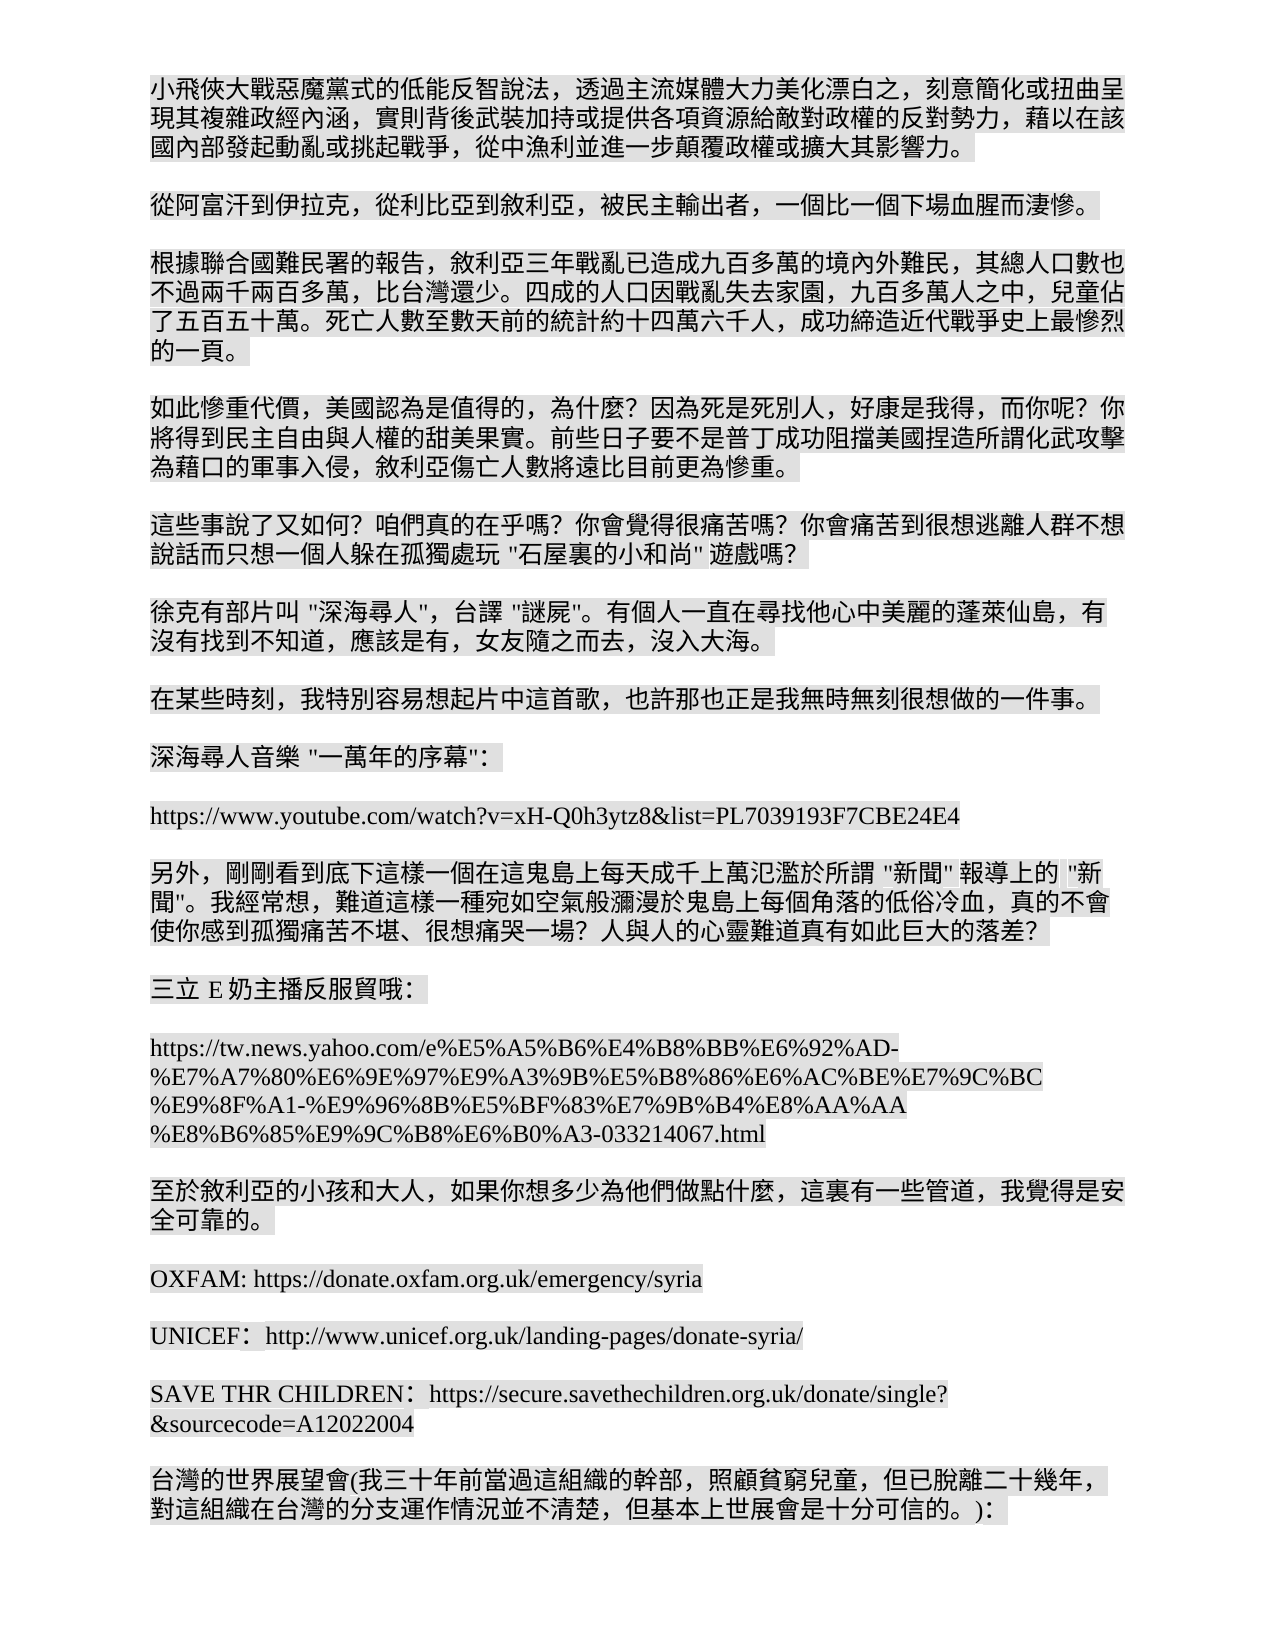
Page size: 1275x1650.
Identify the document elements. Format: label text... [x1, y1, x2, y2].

text 小飛俠大戰惡魔黨式的低能反智說法，透過主流媒體大力美化漂白之，刻意簡化或扭曲呈現其複雜政經內涵，實則背後武裝加持或提供各項資源給敵對政權的反對勢力，藉以在該國內部發起動亂或挑起戰爭，從中漁利並進一步顛覆政權或擴大其影響力。 從阿富汗到伊拉克，從利比亞到敘利亞，被民主輸出者，一個比一個下場血腥而淒慘。 根據聯合國難民署的報告，敘利亞三年戰亂已造成九百多萬的境內外難民，其總人口數也不過兩千兩百多萬，比台灣還少。四成的人口因戰亂失去家園，九百多萬人之中，兒童佔了五百五十萬。死亡人數至數天前的統計約十四萬六千人，成功締造近代戰爭史上最慘烈的一頁。 如此慘重代價，美國認為是值得的，為什麼？因為死是死別人，好康是我得，而你呢？你將得到民主自由與人權的甜美果實。前些日子要不是普丁成功阻擋美國捏造所謂化武攻擊為藉口的軍事入侵，敘利亞傷亡人數將遠比目前更為慘重。 這些事說了又如何？咱們真的在乎嗎？你會覺得很痛苦嗎？你會痛苦到很想逃離人群不想說話而只想一個人躲在孤獨處玩 "石屋裏的小和尚" 遊戲嗎？ 徐克有部片叫 "深海尋人"，台譯 "謎屍"。有個人一直在尋找他心中美麗的蓬萊仙島，有沒有找到不知道，應該是有，女友隨之而去，沒入大海。 在某些時刻，我特別容易想起片中這首歌，也許那也正是我無時無刻很想做的一件事。 深海尋人音樂 "一萬年的序幕"： https://www.youtube.com/watch?v=xH-Q0h3ytz8&list=PL7039193F7CBE24E4 另外，剛剛看到底下這樣一個在這鬼島上每天成千上萬氾濫於所謂 "新聞" 報導上的 "新聞"。我經常想，難道這樣一種宛如空氣般瀰漫於鬼島上每個角落的低俗冷血，真的不會使你感到孤獨痛苦不堪、很想痛哭一場？人與人的心靈難道真有如此巨大的落差？ 三立 E奶主播反服貿哦： https://tw.news.yahoo.com/e%E5%A5%B6%E4%B8%BB%E6%92%AD-%E7%A7%80%E6%9E%97%E9%A3%9B%E5%B8%86%E6%AC%BE%E7%9C%BC%E9%8F%A1-%E9%96%8B%E5%BF%83%E7%9B%B4%E8%AA%AA%E8%B6%85%E9%9C%B8%E6%B0%A3-033214067.html 至於敘利亞的小孩和大人，如果你想多少為他們做點什麼，這裏有一些管道，我覺得是安全可靠的。 OXFAM: https://donate.oxfam.org.uk/emergency/syria UNICEF：http://www.unicef.org.uk/landing-pages/donate-syria/ SAVE THR CHILDREN：https://secure.savethechildren.org.uk/donate/single?&sourcecode=A12022004 台灣的世界展望會(我三十年前當過這組織的幹部，照顧貧窮兒童，但已脫離二十幾年，對這組織在台灣的分支運作情況並不清楚，但基本上世展會是十分可信的。)： [150, 75, 1125, 1553]
